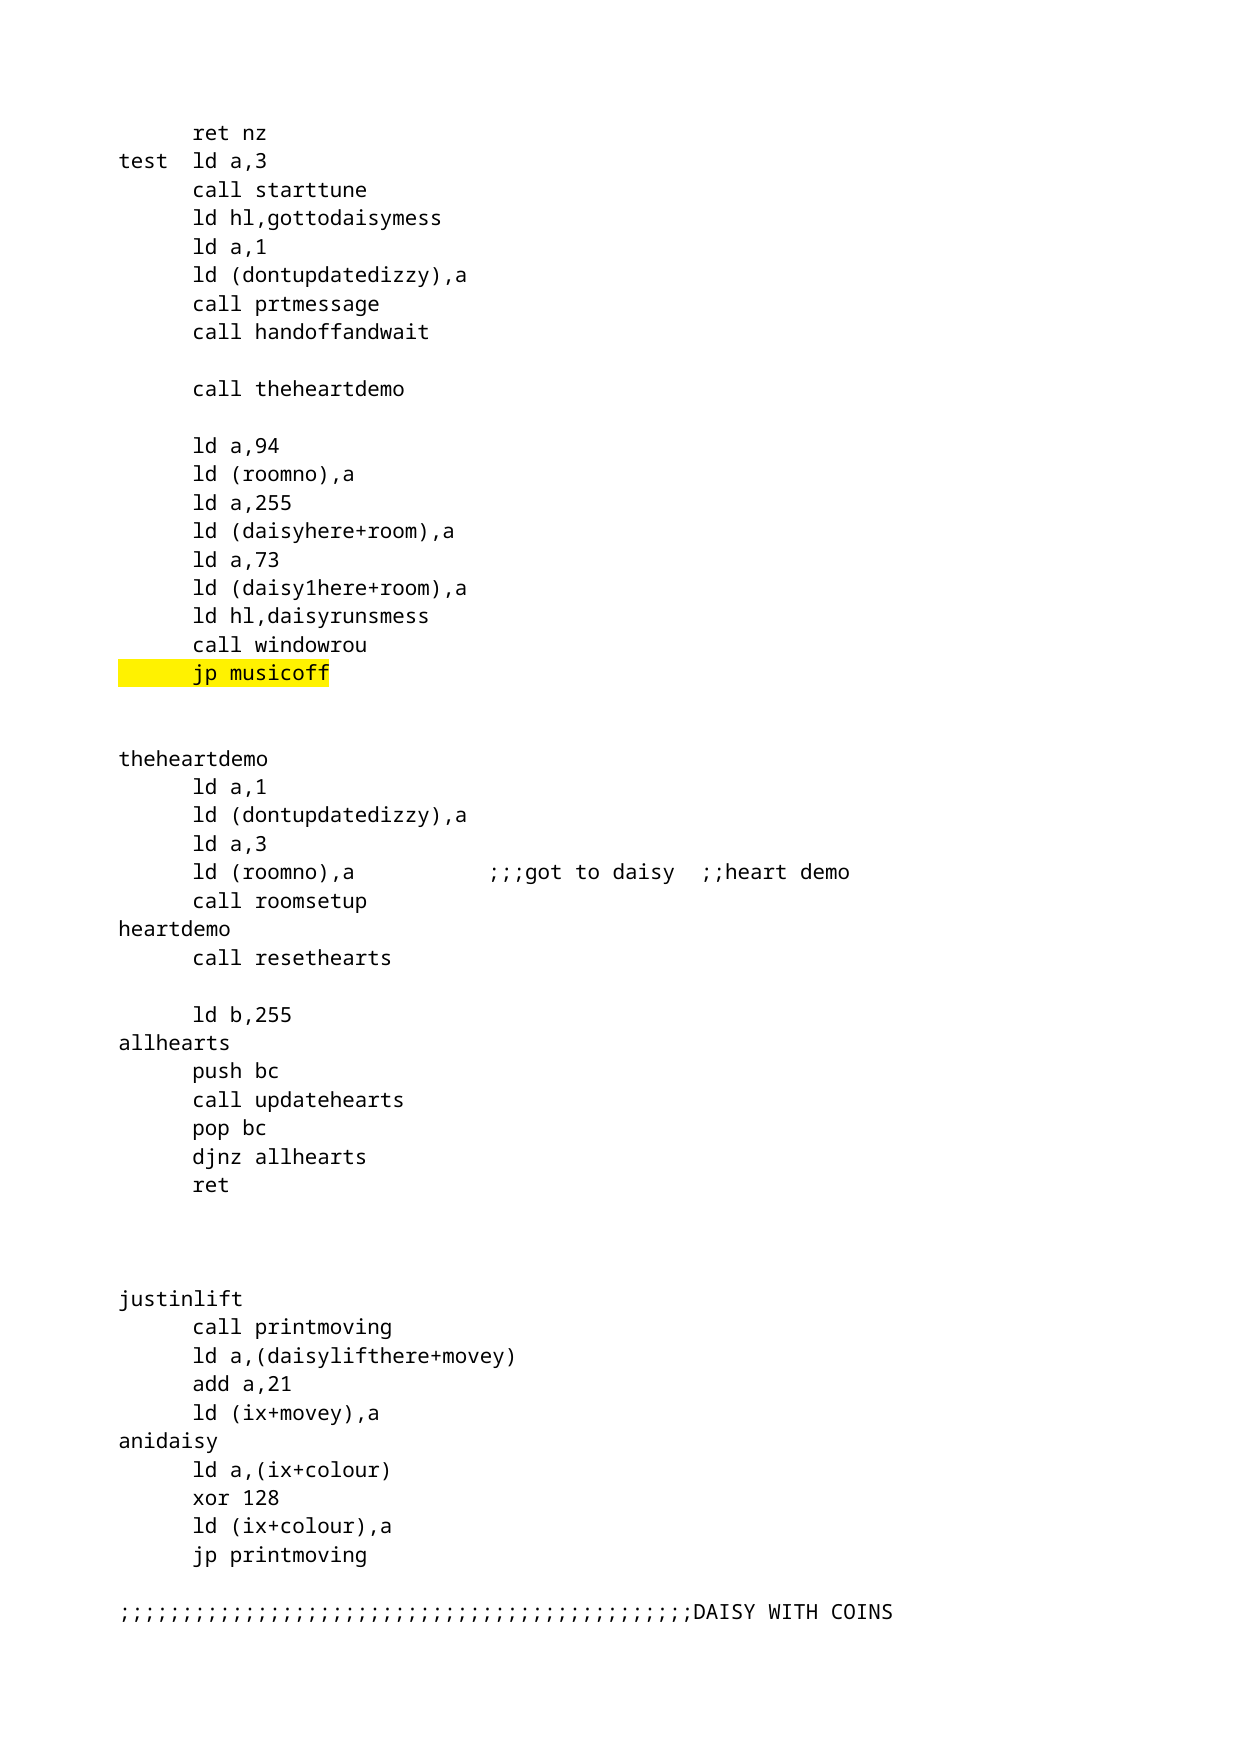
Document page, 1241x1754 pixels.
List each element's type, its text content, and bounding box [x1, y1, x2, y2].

text xor 128 [118, 1483, 1122, 1512]
text call windowrou [118, 630, 1122, 658]
text ;;;;;;;;;;;;;;;;;;;;;;;;;;;;;;;;;;;;;;;;;;;;;;DAISY WITH COINS [118, 1597, 1122, 1625]
text ld a,1 [118, 232, 1122, 260]
text ld (daisy1here+room),a [118, 573, 1122, 602]
text ld hl,daisyrunsmess [118, 602, 1122, 630]
text ld (ix+colour),a [118, 1512, 1122, 1540]
text ld b,255 [118, 1000, 1122, 1028]
text ld (dontupdatedizzy),a [118, 801, 1122, 829]
text djnz allhearts [118, 1142, 1122, 1170]
text call resethearts [118, 943, 1122, 971]
text ld a,3 [118, 829, 1122, 857]
text jp musicoff [118, 658, 1122, 687]
text anidaisy [118, 1426, 1122, 1455]
text allhearts [118, 1028, 1122, 1057]
text jp printmoving [118, 1540, 1122, 1568]
text push bc [118, 1057, 1122, 1085]
text ld a,(daisylifthere+movey) [118, 1341, 1122, 1369]
text ld a,(ix+colour) [118, 1455, 1122, 1483]
text ret nz [118, 118, 1122, 147]
text call updatehearts [118, 1085, 1122, 1113]
text add a,21 [118, 1369, 1122, 1398]
text ld (roomno),a ;;;got to daisy ;;heart demo [118, 857, 1122, 886]
text call roomsetup [118, 886, 1122, 914]
text ld (daisyhere+room),a [118, 516, 1122, 545]
text justinlift [118, 1284, 1122, 1312]
text pop bc [118, 1113, 1122, 1142]
text call starttune [118, 175, 1122, 203]
text ret [118, 1170, 1122, 1199]
text ld (ix+movey),a [118, 1398, 1122, 1426]
text call printmoving [118, 1312, 1122, 1341]
text ld (dontupdatedizzy),a [118, 260, 1122, 289]
text call theheartdemo [118, 374, 1122, 402]
text ld a,1 [118, 772, 1122, 801]
text test ld a,3 [118, 147, 1122, 175]
text ld (roomno),a [118, 459, 1122, 488]
text call handoffandwait [118, 317, 1122, 346]
text ld hl,gottodaisymess [118, 203, 1122, 232]
text ld a,255 [118, 488, 1122, 516]
text heartdemo [118, 914, 1122, 943]
text theheartdemo [118, 744, 1122, 772]
text ld a,94 [118, 431, 1122, 459]
text call prtmessage [118, 289, 1122, 317]
text ld a,73 [118, 545, 1122, 573]
